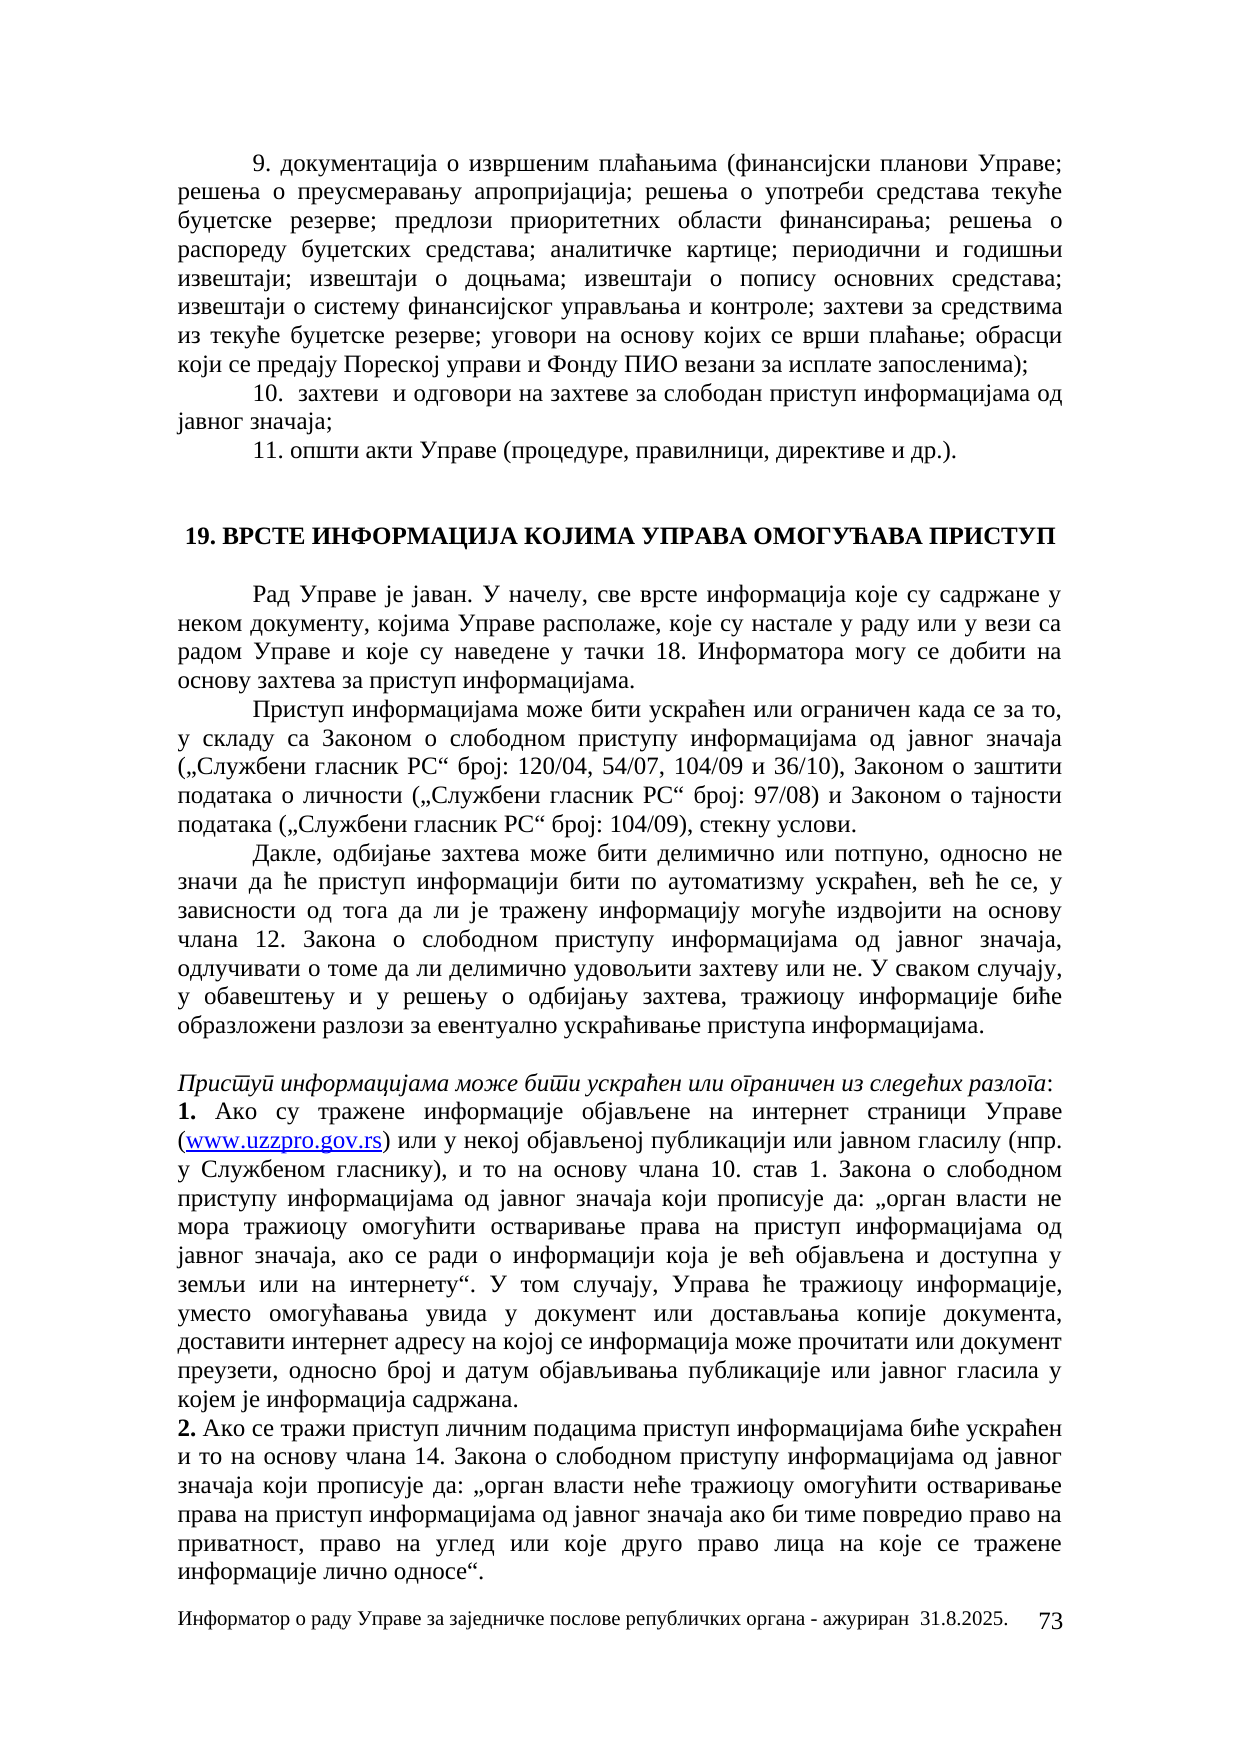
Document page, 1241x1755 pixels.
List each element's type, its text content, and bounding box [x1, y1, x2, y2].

text Дакле, одбијање захтева може бити делимично или потпуно, односно не значи да ће приступ информацији бити по аутоматизму ускраћен, већ ће се, у зависности од тога да ли је тражену информацију могуће издвојити на основу члана 12. Закона о слободном приступу информацијама од јавног значаја, одлучивати о томе да ли делимично удовољити захтеву или не. У сваком случају, у обавештењу и у решењу о одбијању захтева, тражиоцу информације биће образложени разлози за евентуално ускраћивање приступа информацијама. [177, 838, 1063, 1039]
text 11. општи акти Управе (процедуре, правилници, директиве и др.). [177, 435, 1063, 464]
text 2. Ако се тражи приступ личним подацима приступ информацијама биће ускраћен и то на основу члана 14. Закона о слободном приступу информацијама од јавног значаја који прописује да: „орган власти неће тражиоцу омогућити остваривање права на приступ информацијама од јавног значаја ако би тиме повредио право на приватност, право на углед или које друго право лица на које се тражене информације лично односе“. [177, 1413, 1063, 1585]
text 9. документација о извршеним плаћањима (финансијски планови Управе; решења о преусмеравању апропријација; решења о употреби средстава текуће буџетске резерве; предлози приоритетних области финансирања; решења о распореду буџетских средстава; аналитичке картице; периодични и годишњи извештаји; извештаји о доцњама; извештаји о попису основних средстава; извештаји о систему финансијског управљања и контроле; захтеви за средствима из текуће буџетске резерве; уговори на основу којих се врши плаћање; обрасци који се предају Пореској управи и Фонду ПИО везани за исплате запосленима); [177, 148, 1063, 378]
subtitle 19. ВРСТЕ ИНФОРМАЦИЈА КОЈИМА УПРАВА ОМОГУЋАВА ПРИСТУП [177, 521, 1063, 550]
text Приступ информацијама може бити ускраћен или ограничен из следећих разлога: [177, 1068, 1063, 1096]
text Приступ информацијама може бити ускраћен или ограничен када се за то, у складу са Законом о слободном приступу информацијама од јавног значаја („Службени гласник РС“ број: 120/04, 54/07, 104/09 и 36/10), Законом о заштити података о личности („Службени гласник РС“ број: 97/08) и Законом о тајности података („Службени гласник РС“ број: 104/09), стекну услови. [177, 694, 1063, 838]
text Рад Управе је јаван. У начелу, све врсте информација које су садржане у неком документу, којима Управе располаже, које су настале у раду или у вези са радом Управе и које су наведене у тачки 18. Информатора могу се добити на основу захтева за приступ информацијама. [177, 579, 1063, 694]
text 10. захтеви и одговори на захтеве за слободан приступ информацијама од јавног значаја; [177, 378, 1063, 435]
text 1. Ако су тражене информације објављене на интернет страници Управе (www.uzzpro.gov.rs) или у некој објављеној публикацији или јавном гласилу (нпр. у Службеном гласнику), и то на основу члана 10. став 1. Закона о слободном приступу информацијама од јавног значаја који прописује да: „орган власти не мора тражиоцу омогућити остваривање права на приступ информацијама од јавног значаја, ако се ради о информацији која је већ објављена и доступна у земљи или на интернету“. У том случају, Управа ће тражиоцу информације, уместо омогућавања увида у документ или достављања копије документа, доставити интернет адресу на којој се информација може прочитати или документ преузети, односно број и датум објављивања публикације или јавног гласила у којем је информација садржана. [177, 1096, 1063, 1413]
